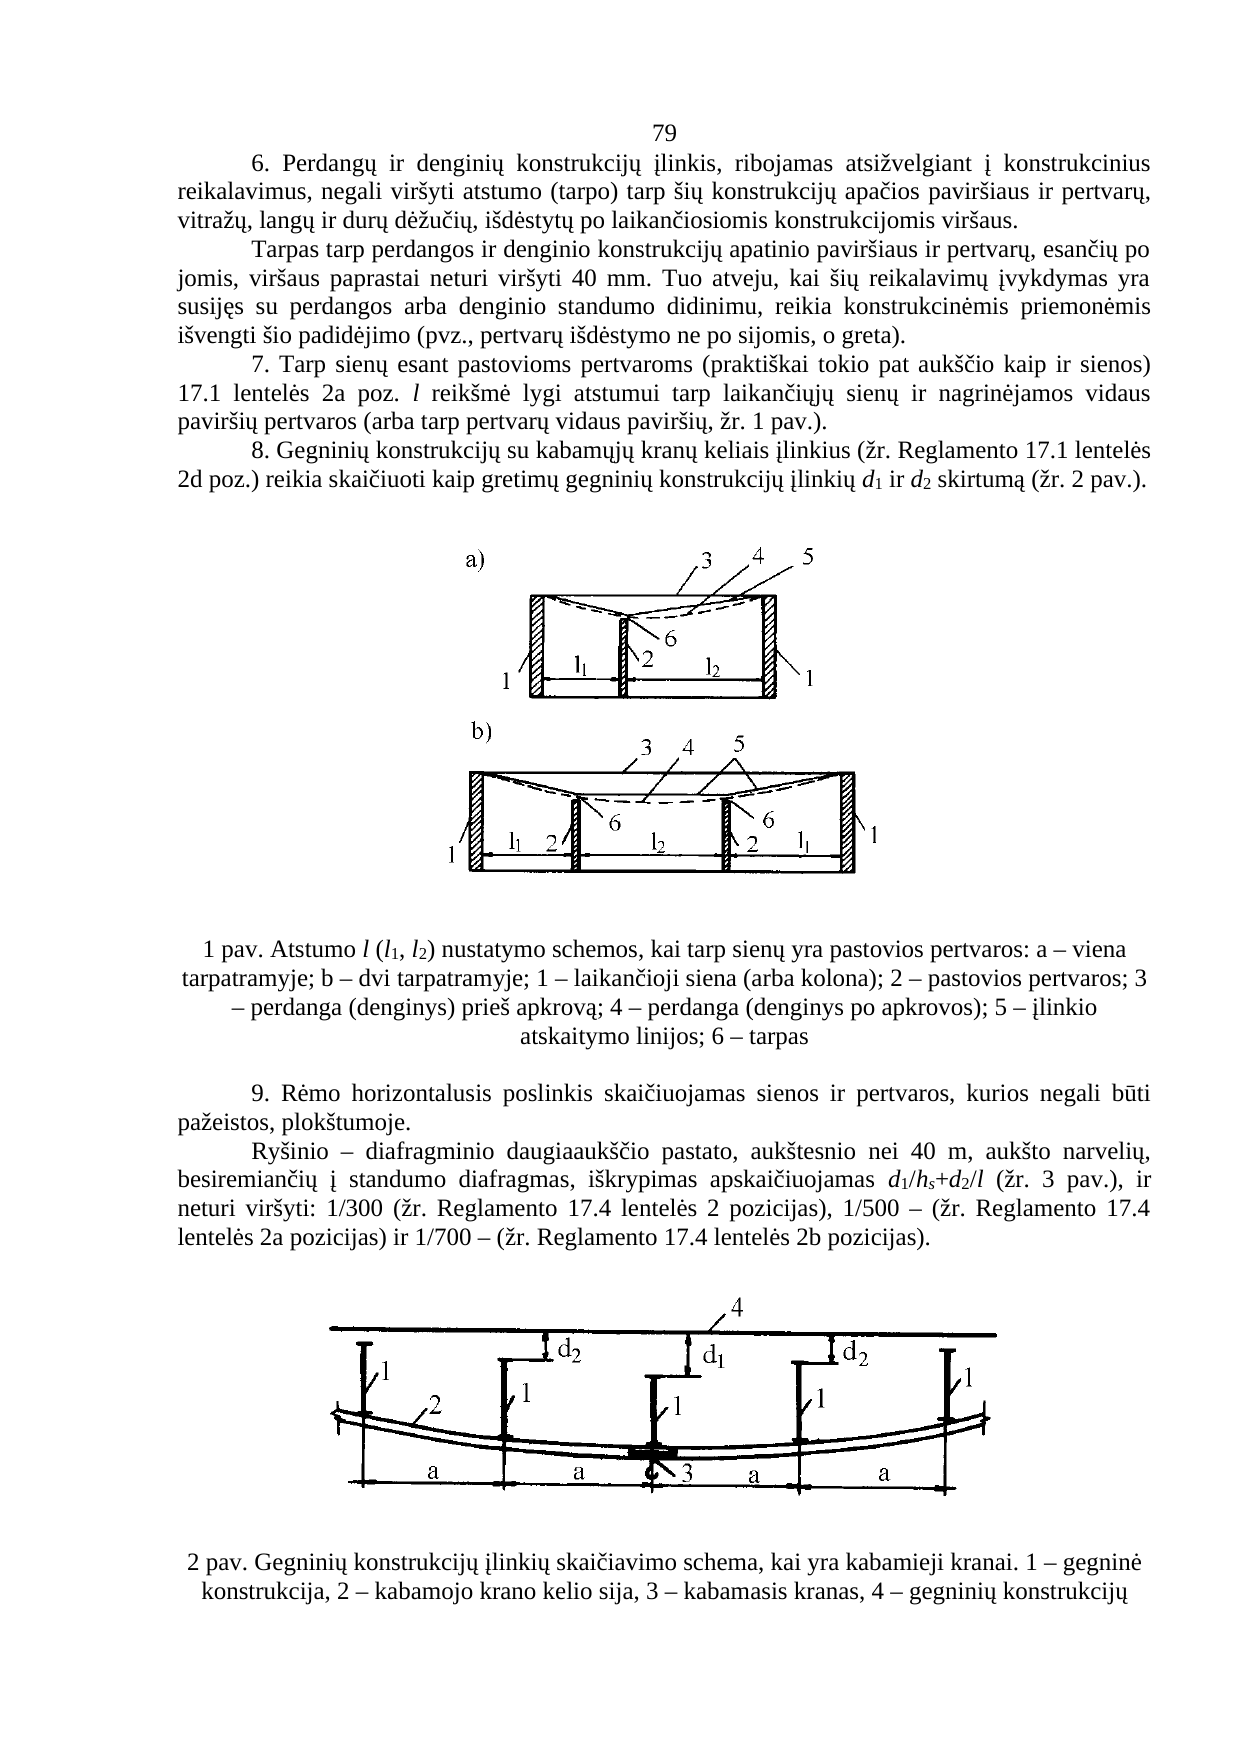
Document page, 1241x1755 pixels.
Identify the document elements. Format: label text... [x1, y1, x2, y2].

text 8. Gegninių konstrukcijų su kabamųjų kranų keliais įlinkius (žr. Reglamento 17.1 lentelės 2d poz.) reikia skaičiuoti kaip gretimų gegninių konstrukcijų įlinkių d1 ir d2 skirtumą (žr. 2 pav.). [177, 435, 1152, 493]
text Ryšinio – diafragminio daugiaaukščio pastato, aukštesnio nei 40 m, aukšto narvelių, besiremiančių į standumo diafragmas, iškrypimas apskaičiuojamas d1/hs+d2/l (žr. 3 pav.), ir neturi viršyti: 1/300 (žr. Reglamento 17.4 lentelės 2 pozicijas), 1/500 – (žr. Reglamento 17.4 lentelės 2a pozicijas) ir 1/700 – (žr. Reglamento 17.4 lentelės 2b pozicijas). [177, 1136, 1152, 1251]
text 9. Rėmo horizontalusis poslinkis skaičiuojamas sienos ir pertvaros, kurios negali būti pažeistos, plokštumoje. [177, 1078, 1152, 1136]
text 7. Tarp sienų esant pastovioms pertvaroms (praktiškai tokio pat aukščio kaip ir sienos) 17.1 lentelės 2a poz. l reikšmė lygi atstumui tarp laikančiųjų sienų ir nagrinėjamos vidaus paviršių pertvaros (arba tarp pertvarų vidaus paviršių, žr. 1 pav.). [177, 349, 1152, 435]
text Tarpas tarp perdangos ir denginio konstrukcijų apatinio paviršiaus ir pertvarų, esančių po jomis, viršaus paprastai neturi viršyti 40 mm. Tuo atveju, kai šių reikalavimų įvykdymas yra susijęs su perdangos arba denginio standumo didinimu, reikia konstrukcinėmis priemonėmis išvengti šio padidėjimo (pvz., pertvarų išdėstymo ne po sijomis, o greta). [177, 234, 1152, 349]
text 2 pav. Gegninių konstrukcijų įlinkių skaičiavimo schema, kai yra kabamieji kranai. 1 – gegninė konstrukcija, 2 – kabamojo krano kelio sija, 3 – kabamasis kranas, 4 – gegninių konstrukcijų [177, 1547, 1152, 1605]
text 6. Perdangų ir denginių konstrukcijų įlinkis, ribojamas atsižvelgiant į konstrukcinius reikalavimus, negali viršyti atstumo (tarpo) tarp šių konstrukcijų apačios paviršiaus ir pertvarų, vitražų, langų ir durų dėžučių, išdėstytų po laikančiosiomis konstrukcijomis viršaus. [177, 148, 1152, 234]
text 1 pav. Atstumo l (l1, l2) nustatymo schemos, kai tarp sienų yra pastovios pertvaros: a – viena tarpatramyje; b – dvi tarpatramyje; 1 – laikančioji siena (arba kolona); 2 – pastovios pertvaros; 3 – perdanga (denginys) prieš apkrovą; 4 – perdanga (denginys po apkrovos); 5 – įlinkio atskaitymo linijos; 6 – tarpas [177, 934, 1152, 1049]
